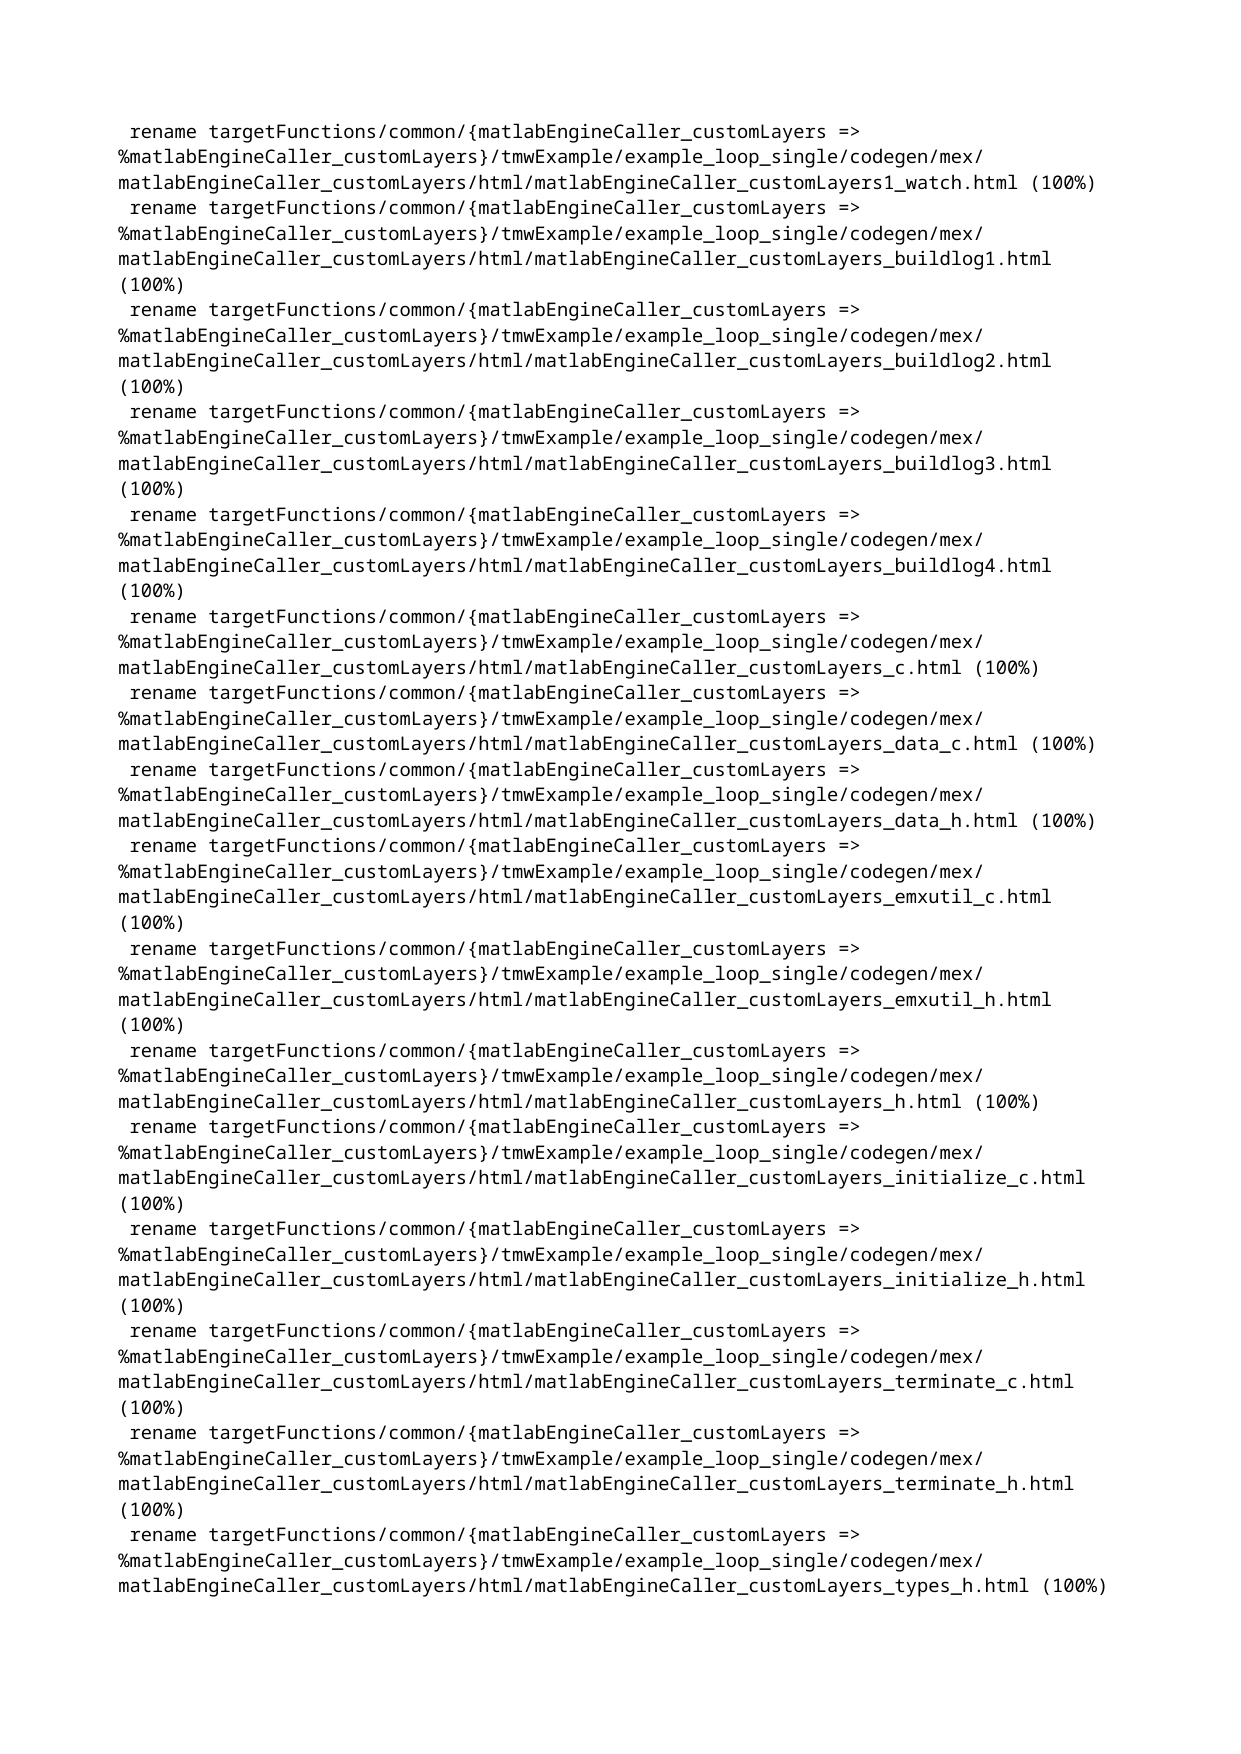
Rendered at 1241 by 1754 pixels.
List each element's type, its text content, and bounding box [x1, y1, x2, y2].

text rename targetFunctions/common/{matlabEngineCaller_customLayers => %matlabEngineCaller_customLayers}/tmwExample/example_loop_single/codegen/mex/matlabEngineCaller_customLayers/html/matlabEngineCaller_customLayers_emxutil_c.html (100%) [118, 833, 1122, 935]
text rename targetFunctions/common/{matlabEngineCaller_customLayers => %matlabEngineCaller_customLayers}/tmwExample/example_loop_single/codegen/mex/matlabEngineCaller_customLayers/html/matlabEngineCaller_customLayers_data_h.html (100%) [118, 756, 1122, 833]
text rename targetFunctions/common/{matlabEngineCaller_customLayers => %matlabEngineCaller_customLayers}/tmwExample/example_loop_single/codegen/mex/matlabEngineCaller_customLayers/html/matlabEngineCaller_customLayers_data_c.html (100%) [118, 679, 1122, 756]
text rename targetFunctions/common/{matlabEngineCaller_customLayers => %matlabEngineCaller_customLayers}/tmwExample/example_loop_single/codegen/mex/matlabEngineCaller_customLayers/html/matlabEngineCaller_customLayers1_watch.html (100%) [118, 118, 1122, 195]
text rename targetFunctions/common/{matlabEngineCaller_customLayers => %matlabEngineCaller_customLayers}/tmwExample/example_loop_single/codegen/mex/matlabEngineCaller_customLayers/html/matlabEngineCaller_customLayers_initialize_h.html (100%) [118, 1216, 1122, 1318]
text rename targetFunctions/common/{matlabEngineCaller_customLayers => %matlabEngineCaller_customLayers}/tmwExample/example_loop_single/codegen/mex/matlabEngineCaller_customLayers/html/matlabEngineCaller_customLayers_buildlog4.html (100%) [118, 501, 1122, 603]
text rename targetFunctions/common/{matlabEngineCaller_customLayers => %matlabEngineCaller_customLayers}/tmwExample/example_loop_single/codegen/mex/matlabEngineCaller_customLayers/html/matlabEngineCaller_customLayers_terminate_c.html (100%) [118, 1318, 1122, 1420]
text rename targetFunctions/common/{matlabEngineCaller_customLayers => %matlabEngineCaller_customLayers}/tmwExample/example_loop_single/codegen/mex/matlabEngineCaller_customLayers/html/matlabEngineCaller_customLayers_terminate_h.html (100%) [118, 1420, 1122, 1522]
text rename targetFunctions/common/{matlabEngineCaller_customLayers => %matlabEngineCaller_customLayers}/tmwExample/example_loop_single/codegen/mex/matlabEngineCaller_customLayers/html/matlabEngineCaller_customLayers_initialize_c.html (100%) [118, 1113, 1122, 1216]
text rename targetFunctions/common/{matlabEngineCaller_customLayers => %matlabEngineCaller_customLayers}/tmwExample/example_loop_single/codegen/mex/matlabEngineCaller_customLayers/html/matlabEngineCaller_customLayers_types_h.html (100%) [118, 1522, 1122, 1598]
text rename targetFunctions/common/{matlabEngineCaller_customLayers => %matlabEngineCaller_customLayers}/tmwExample/example_loop_single/codegen/mex/matlabEngineCaller_customLayers/html/matlabEngineCaller_customLayers_buildlog1.html (100%) [118, 195, 1122, 297]
text rename targetFunctions/common/{matlabEngineCaller_customLayers => %matlabEngineCaller_customLayers}/tmwExample/example_loop_single/codegen/mex/matlabEngineCaller_customLayers/html/matlabEngineCaller_customLayers_emxutil_h.html (100%) [118, 935, 1122, 1037]
text rename targetFunctions/common/{matlabEngineCaller_customLayers => %matlabEngineCaller_customLayers}/tmwExample/example_loop_single/codegen/mex/matlabEngineCaller_customLayers/html/matlabEngineCaller_customLayers_buildlog2.html (100%) [118, 297, 1122, 399]
text rename targetFunctions/common/{matlabEngineCaller_customLayers => %matlabEngineCaller_customLayers}/tmwExample/example_loop_single/codegen/mex/matlabEngineCaller_customLayers/html/matlabEngineCaller_customLayers_buildlog3.html (100%) [118, 399, 1122, 501]
text rename targetFunctions/common/{matlabEngineCaller_customLayers => %matlabEngineCaller_customLayers}/tmwExample/example_loop_single/codegen/mex/matlabEngineCaller_customLayers/html/matlabEngineCaller_customLayers_c.html (100%) [118, 603, 1122, 679]
text rename targetFunctions/common/{matlabEngineCaller_customLayers => %matlabEngineCaller_customLayers}/tmwExample/example_loop_single/codegen/mex/matlabEngineCaller_customLayers/html/matlabEngineCaller_customLayers_h.html (100%) [118, 1037, 1122, 1113]
